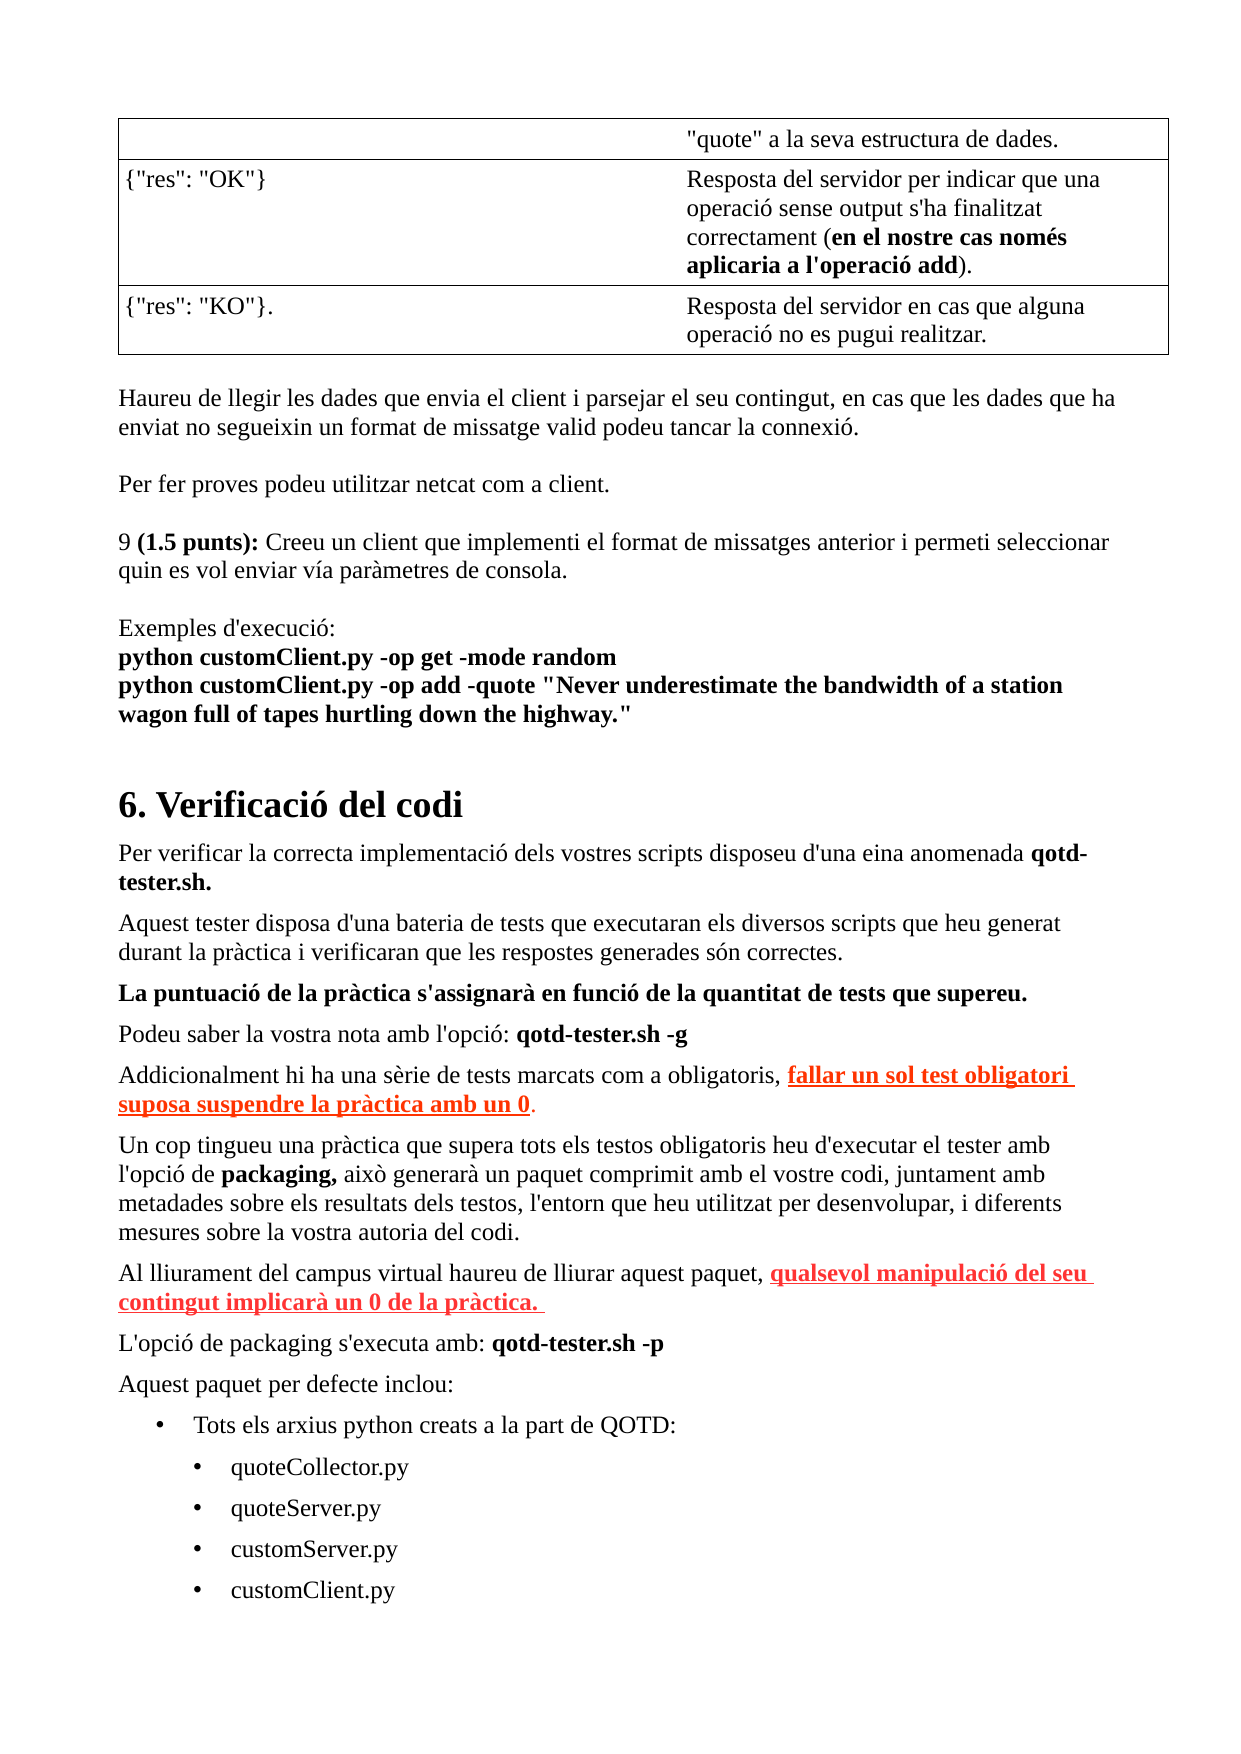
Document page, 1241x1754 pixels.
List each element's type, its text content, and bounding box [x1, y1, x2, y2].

list Tots els arxius python creats a la part de QOTD: [156, 1410, 1122, 1439]
list quoteCollector.py [193, 1452, 1122, 1480]
table_cell Resposta del servidor per indicar que una operació sense output s'ha finalitzat correctament (en el nostre cas només aplicaria a l'operació add). [681, 160, 1168, 285]
list customClient.py [193, 1575, 1122, 1604]
list customServer.py [193, 1534, 1122, 1563]
list quoteServer.py [193, 1493, 1122, 1522]
text Per fer proves podeu utilitzar netcat com a client. [118, 469, 1122, 498]
text Al lliurament del campus virtual haureu de lliurar aquest paquet, qualsevol manipulació del seu contingut implicarà un 0 de la pràctica. [118, 1258, 1122, 1315]
table_cell "quote" a la seva estructura de dades. [681, 119, 1168, 158]
text 9 (1.5 punts): Creeu un client que implementi el format de missatges anterior i permeti seleccionar quin es vol enviar vía paràmetres de consola. [118, 527, 1122, 584]
subtitle 6. Verificació del codi [118, 782, 1122, 825]
text Addicionalment hi ha una sèrie de tests marcats com a obligatoris, fallar un sol test obligatori suposa suspendre la pràctica amb un 0. [118, 1060, 1122, 1118]
table_cell {"res": "KO"}. [119, 286, 681, 354]
table_cell Resposta del servidor en cas que alguna operació no es pugui realitzar. [681, 286, 1168, 354]
text Aquest paquet per defecte inclou: [118, 1369, 1122, 1398]
text La puntuació de la pràctica s'assignarà en funció de la quantitat de tests que supereu. [118, 978, 1122, 1007]
text Exemples d'execució: [118, 613, 1122, 642]
text Per verificar la correcta implementació dels vostres scripts disposeu d'una eina anomenada qotd-tester.sh. [118, 838, 1122, 895]
text Aquest tester disposa d'una bateria de tests que executaran els diversos scripts que heu generat durant la pràctica i verificaran que les respostes generades són correctes. [118, 908, 1122, 965]
text python customClient.py -op get -mode random [118, 642, 1122, 670]
text Un cop tingueu una pràctica que supera tots els testos obligatoris heu d'executar el tester amb l'opció de packaging, això generarà un paquet comprimit amb el vostre codi, juntament amb metadades sobre els resultats dels testos, l'entorn que heu utilitzat per desenvolupar, i diferents mesures sobre la vostra autoria del codi. [118, 1130, 1122, 1245]
text python customClient.py -op add -quote "Never underestimate the bandwidth of a station wagon full of tapes hurtling down the highway." [118, 670, 1122, 728]
table_cell {"res": "OK"} [119, 160, 681, 285]
text L'opció de packaging s'executa amb: qotd-tester.sh -p [118, 1328, 1122, 1357]
table_cell [119, 119, 681, 158]
text Podeu saber la vostra nota amb l'opció: qotd-tester.sh -g [118, 1019, 1122, 1048]
text Haureu de llegir les dades que envia el client i parsejar el seu contingut, en cas que les dades que ha enviat no segueixin un format de missatge valid podeu tancar la connexió. [118, 383, 1122, 440]
